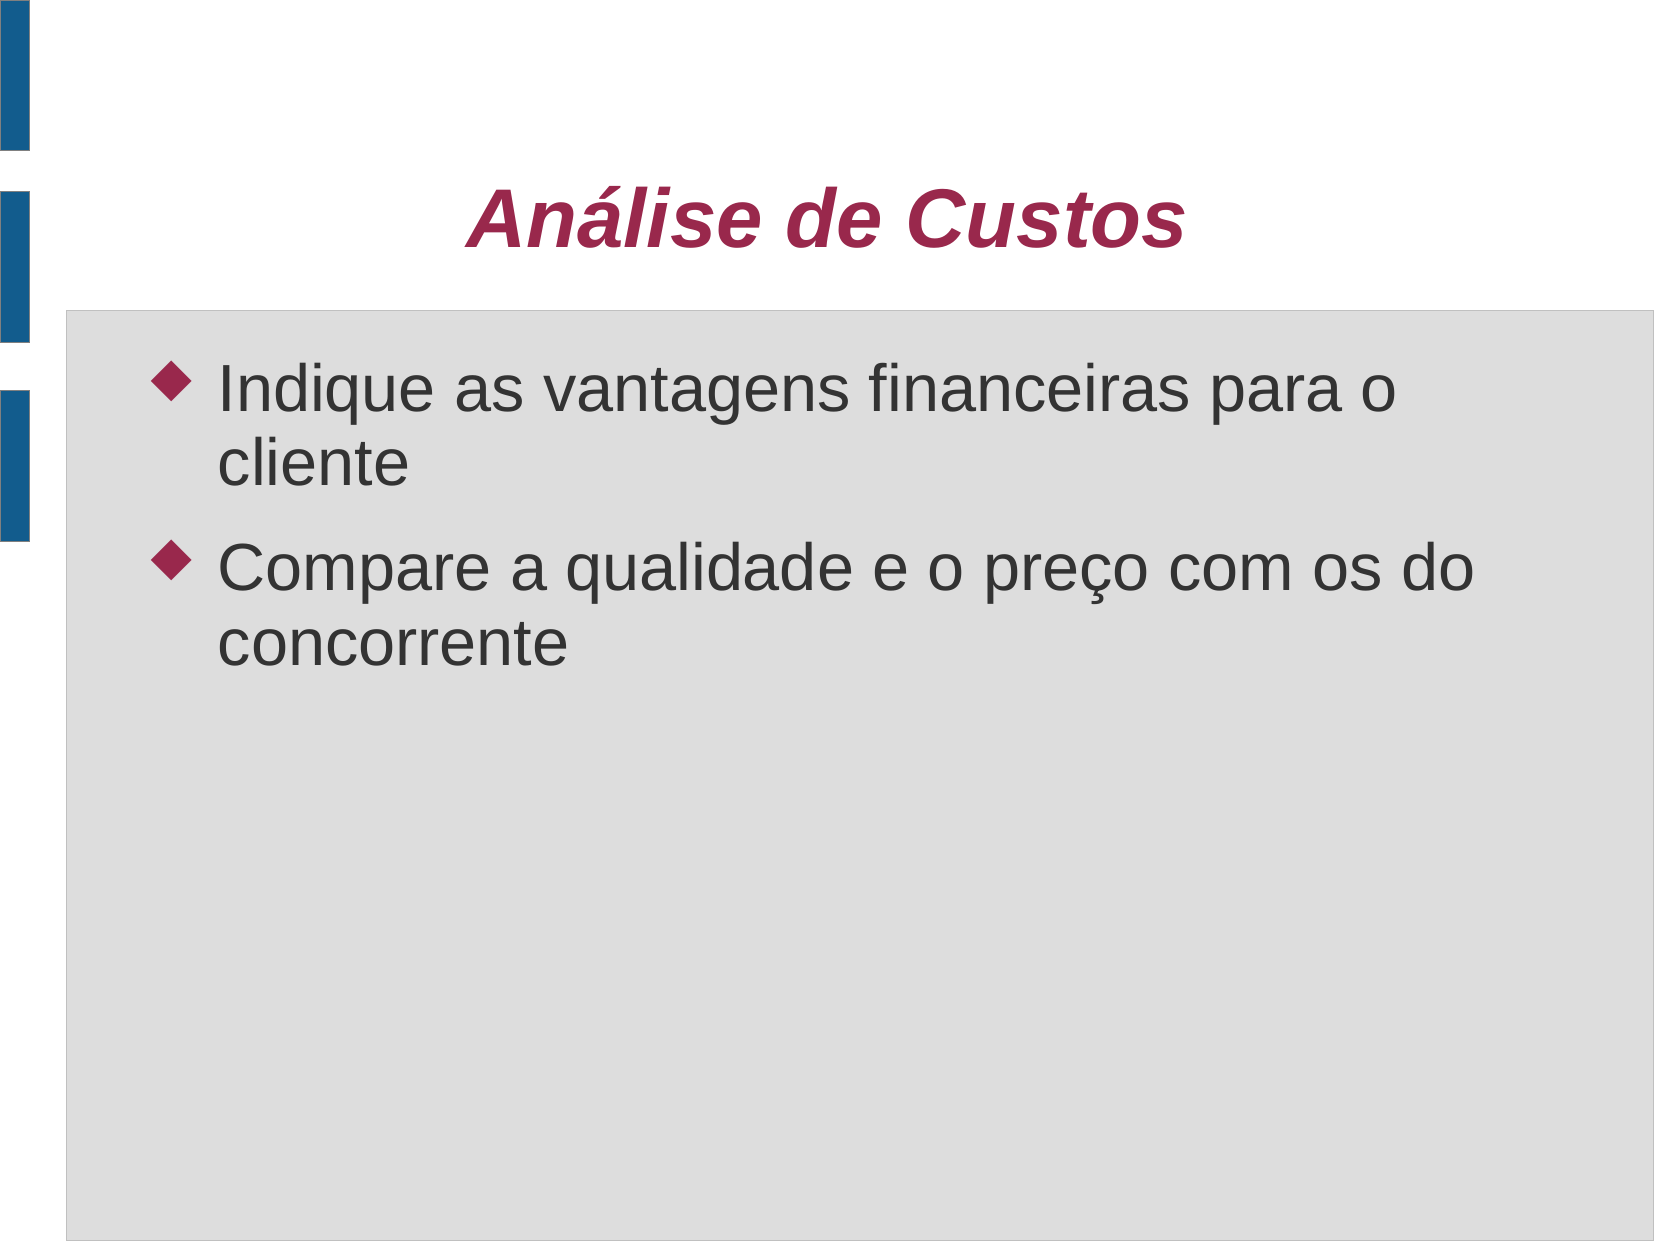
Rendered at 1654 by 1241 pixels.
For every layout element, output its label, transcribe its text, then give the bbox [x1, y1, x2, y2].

list Indique as vantagens financeiras para o cliente Compare a qualidade e o preço com os do concorrente [134, 350, 1516, 1133]
title Análise de Custos [121, 114, 1534, 322]
